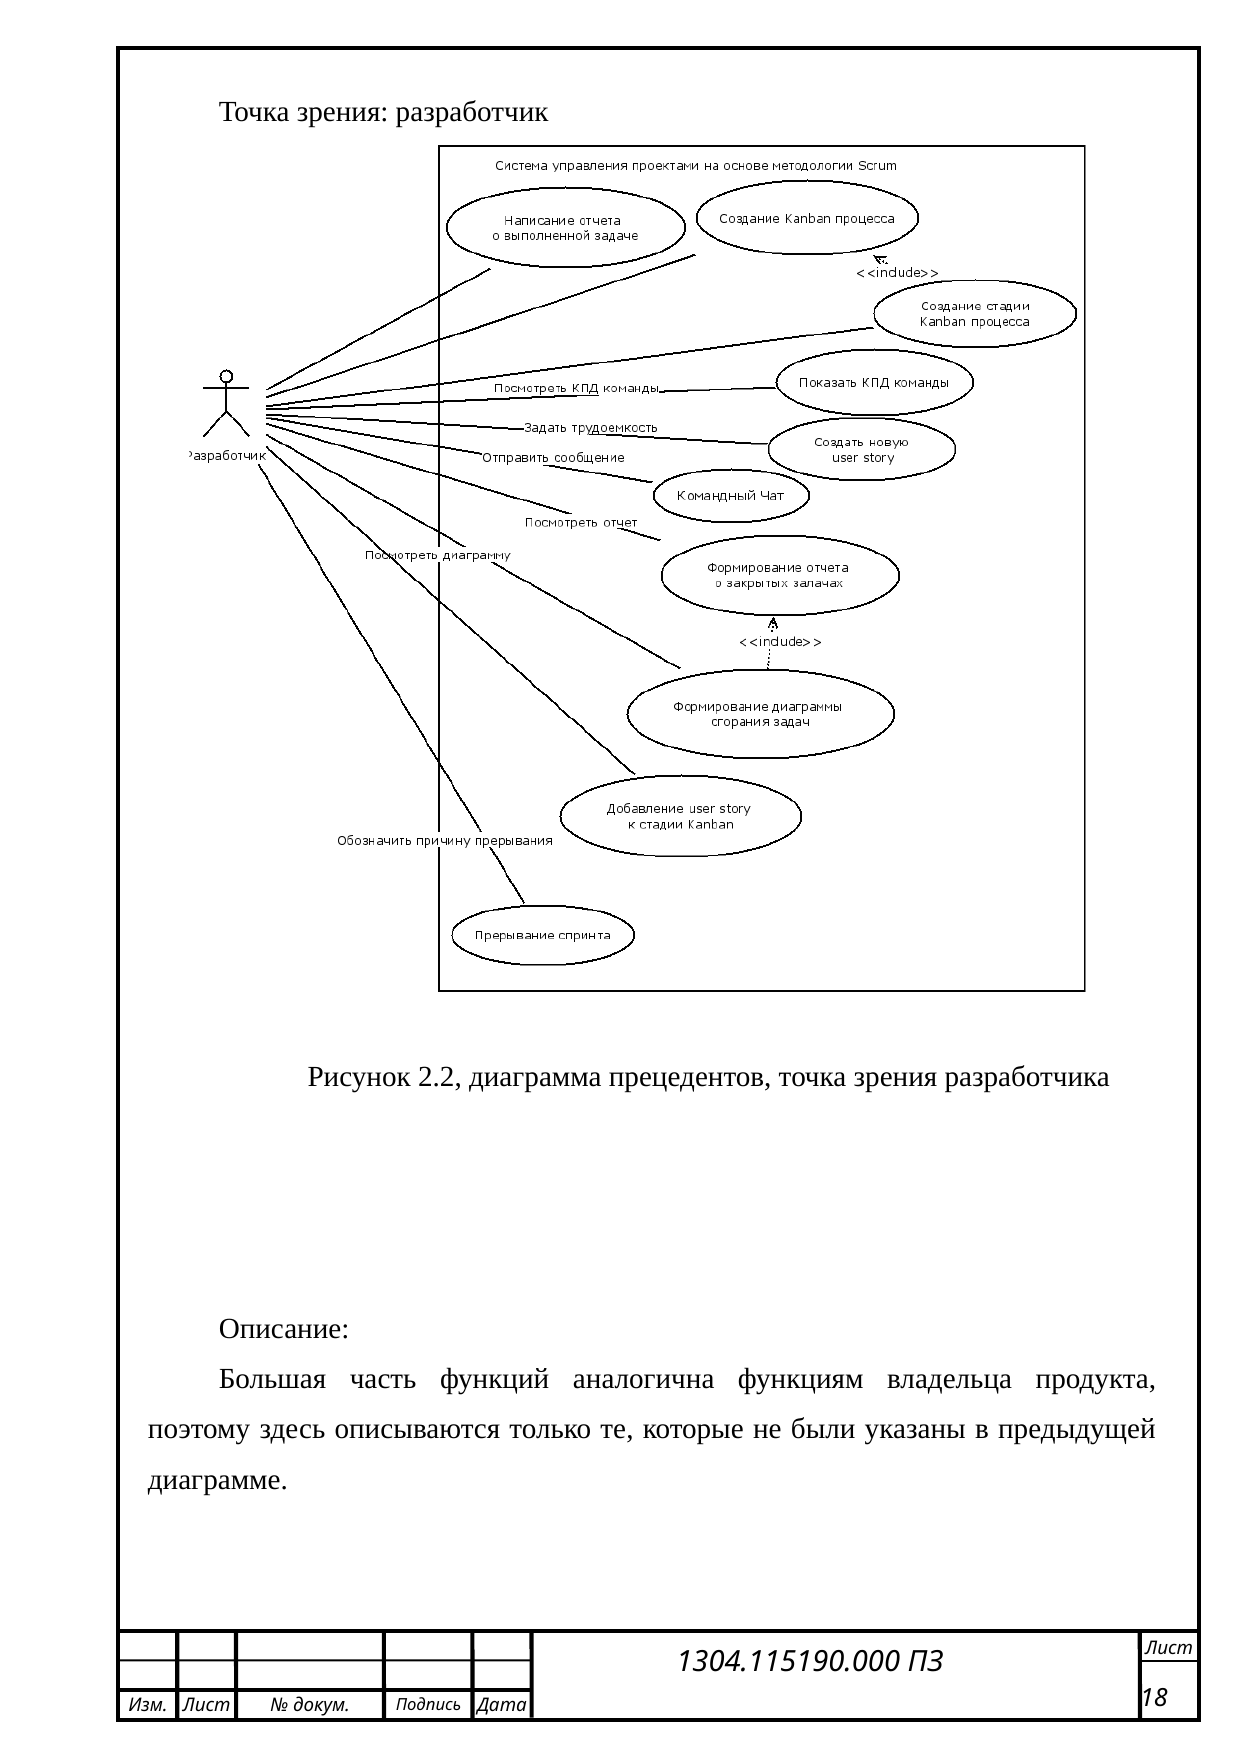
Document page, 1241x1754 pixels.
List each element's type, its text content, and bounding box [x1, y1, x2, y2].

text Точка зрения: разработчик [159, 94, 1157, 127]
text Рисунок 2.2, диаграмма прецедентов, точка зрения разработчика [260, 1059, 1157, 1093]
text Описание: [153, 1311, 1157, 1344]
picture [189, 144, 1086, 993]
text Большая часть функций аналогична функциям владельца продукта, поэтому здесь описываются только те, которые не были указаны в предыдущей диаграмме. [148, 1361, 1157, 1496]
